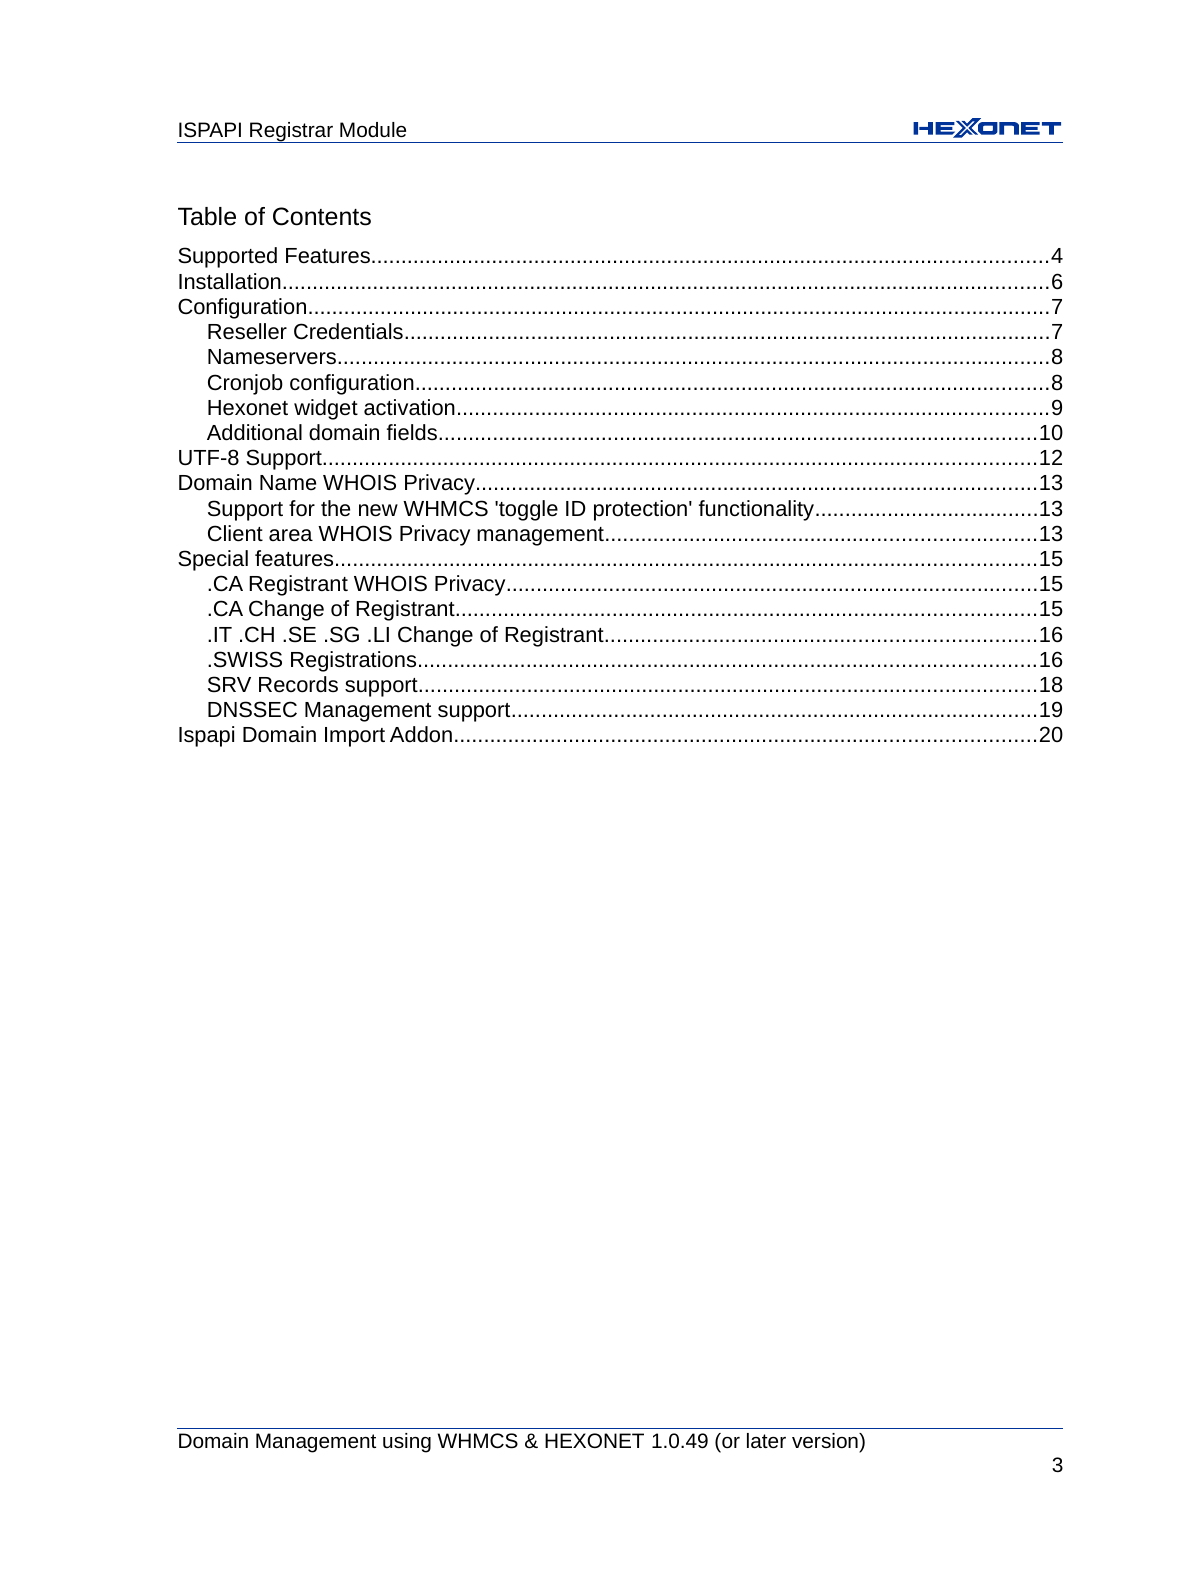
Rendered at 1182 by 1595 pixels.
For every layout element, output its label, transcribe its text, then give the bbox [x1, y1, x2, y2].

text .CA Change of Registrant 15 [207, 596, 1063, 621]
text Reseller Credentials 7 [207, 319, 1063, 344]
text Additional domain fields 10 [207, 420, 1063, 445]
text Domain Name WHOIS Privacy 13 [177, 470, 1063, 495]
text Hexonet widget activation 9 [207, 394, 1063, 420]
text .SWISS Registrations 16 [207, 647, 1063, 672]
text SRV Records support 18 [207, 672, 1063, 697]
text Supported Features 4 [177, 243, 1063, 268]
text DNSSEC Management support 19 [207, 697, 1063, 722]
text Nameservers 8 [207, 344, 1063, 369]
text Special features 15 [177, 546, 1063, 571]
text Support for the new WHMCS 'toggle ID protection' functionality 13 [207, 495, 1063, 521]
subtitle Table of Contents [177, 202, 1063, 231]
text Configuration 7 [177, 294, 1063, 319]
text .CA Registrant WHOIS Privacy 15 [207, 571, 1063, 596]
text UTF-8 Support 12 [177, 445, 1063, 470]
text Cronjob configuration 8 [207, 369, 1063, 394]
text .IT .CH .SE .SG .LI Change of Registrant 16 [207, 621, 1063, 647]
text Client area WHOIS Privacy management 13 [207, 521, 1063, 546]
text Ispapi Domain Import Addon 20 [177, 722, 1063, 747]
text Installation 6 [177, 268, 1063, 294]
